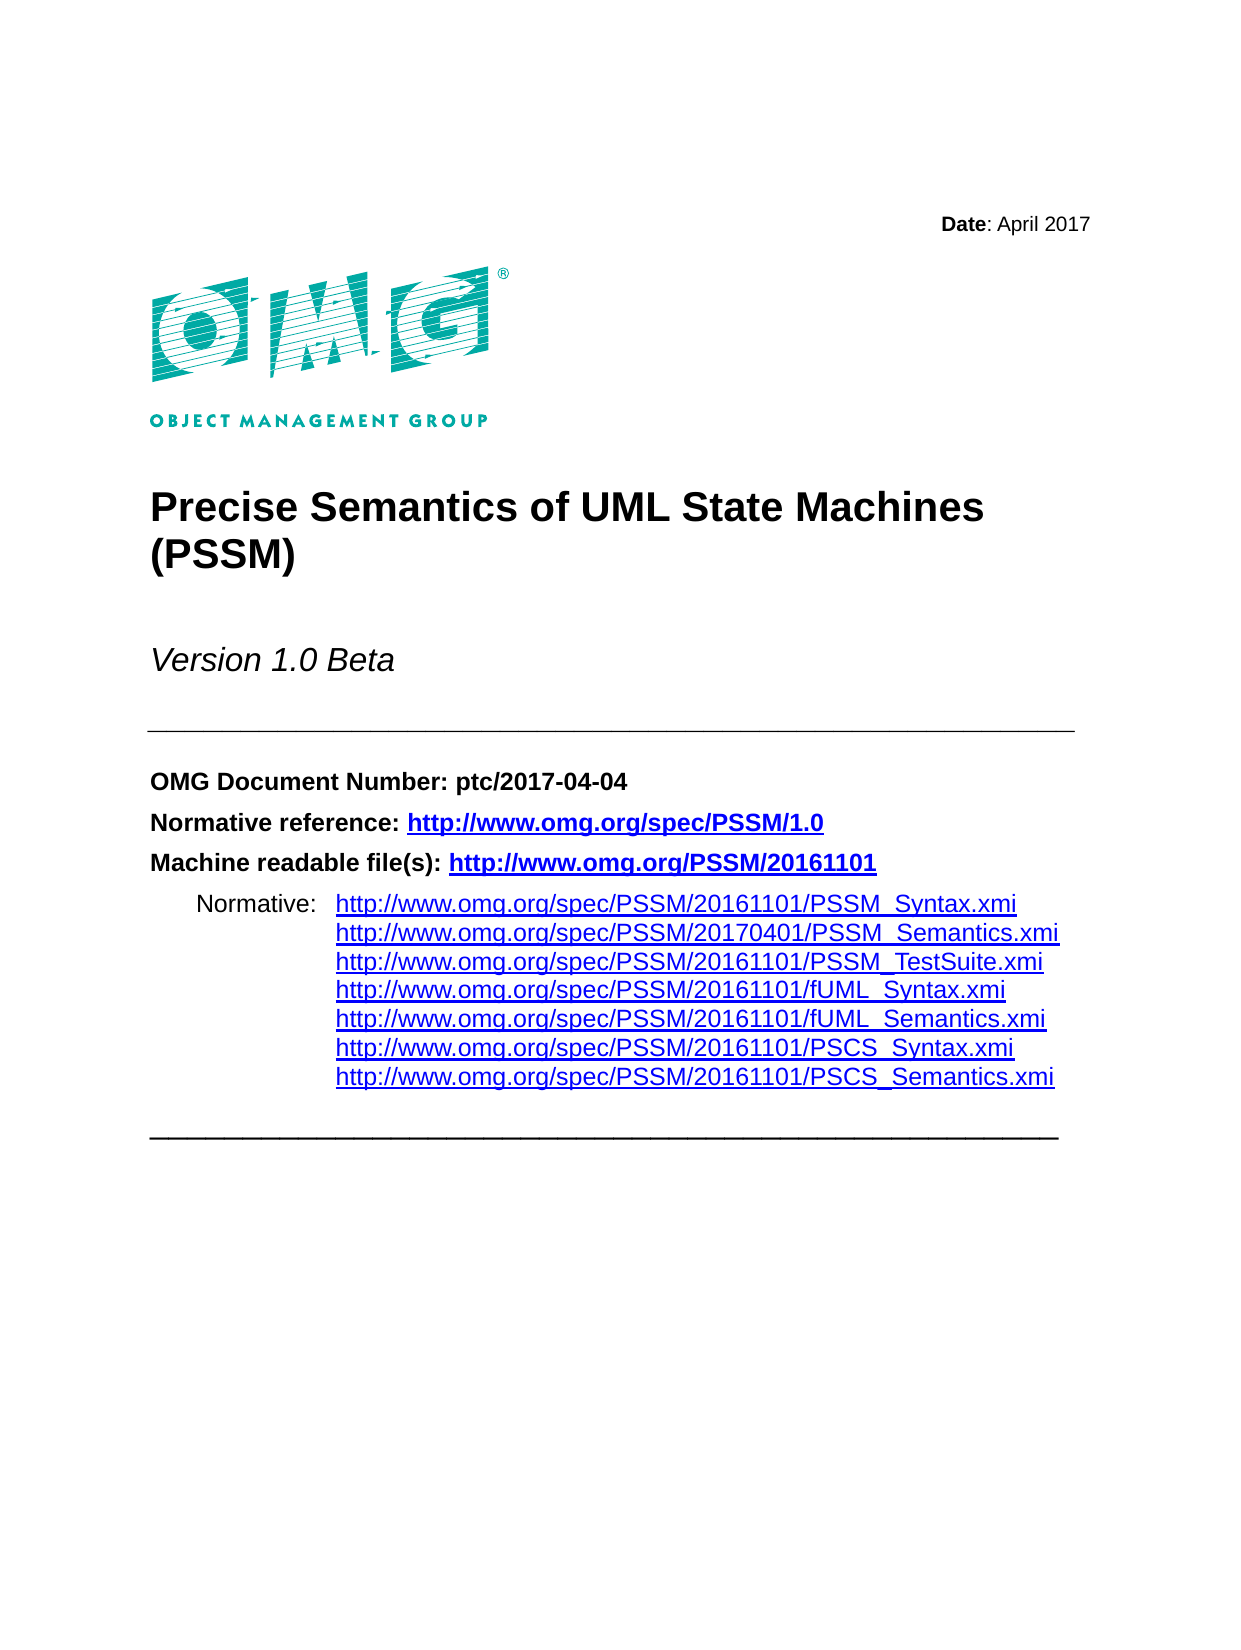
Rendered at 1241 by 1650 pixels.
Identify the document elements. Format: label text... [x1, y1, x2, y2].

title Precise Semantics of UML State Machines (PSSM) [150, 482, 1091, 578]
text Machine readable file(s): http://www.omg.org/PSSM/20161101 [150, 848, 1091, 877]
text Normative: http://www.omg.org/spec/PSSM/20161101/PSSM_Syntax.xmi http://www.omg.org/spec/PSSM/20170401/PSSM_Semantics.xmi http://www.omg.org/spec/PSSM/20161101/PSSM_TestSuite.xmi http://www.omg.org/spec/PSSM/20161101/fUML_Syntax.xmi http://www.omg.org/spec/PSSM/20161101/fUML_Semantics.xmi http://www.omg.org/spec/PSSM/20161101/PSCS_Syntax.xmi http://www.omg.org/spec/PSSM/20161101/PSCS_Semantics.xmi [150, 889, 1091, 1090]
text Normative reference: http://www.omg.org/spec/PSSM/1.0 [150, 808, 1091, 836]
text _________________________________________________ [150, 1102, 1091, 1141]
text OMG Document Number: ptc/2017-04-04 [150, 767, 1091, 796]
subtitle Version 1.0 Beta __________________________________________________ [150, 640, 1091, 736]
text Date: April 2017 [150, 210, 1091, 235]
